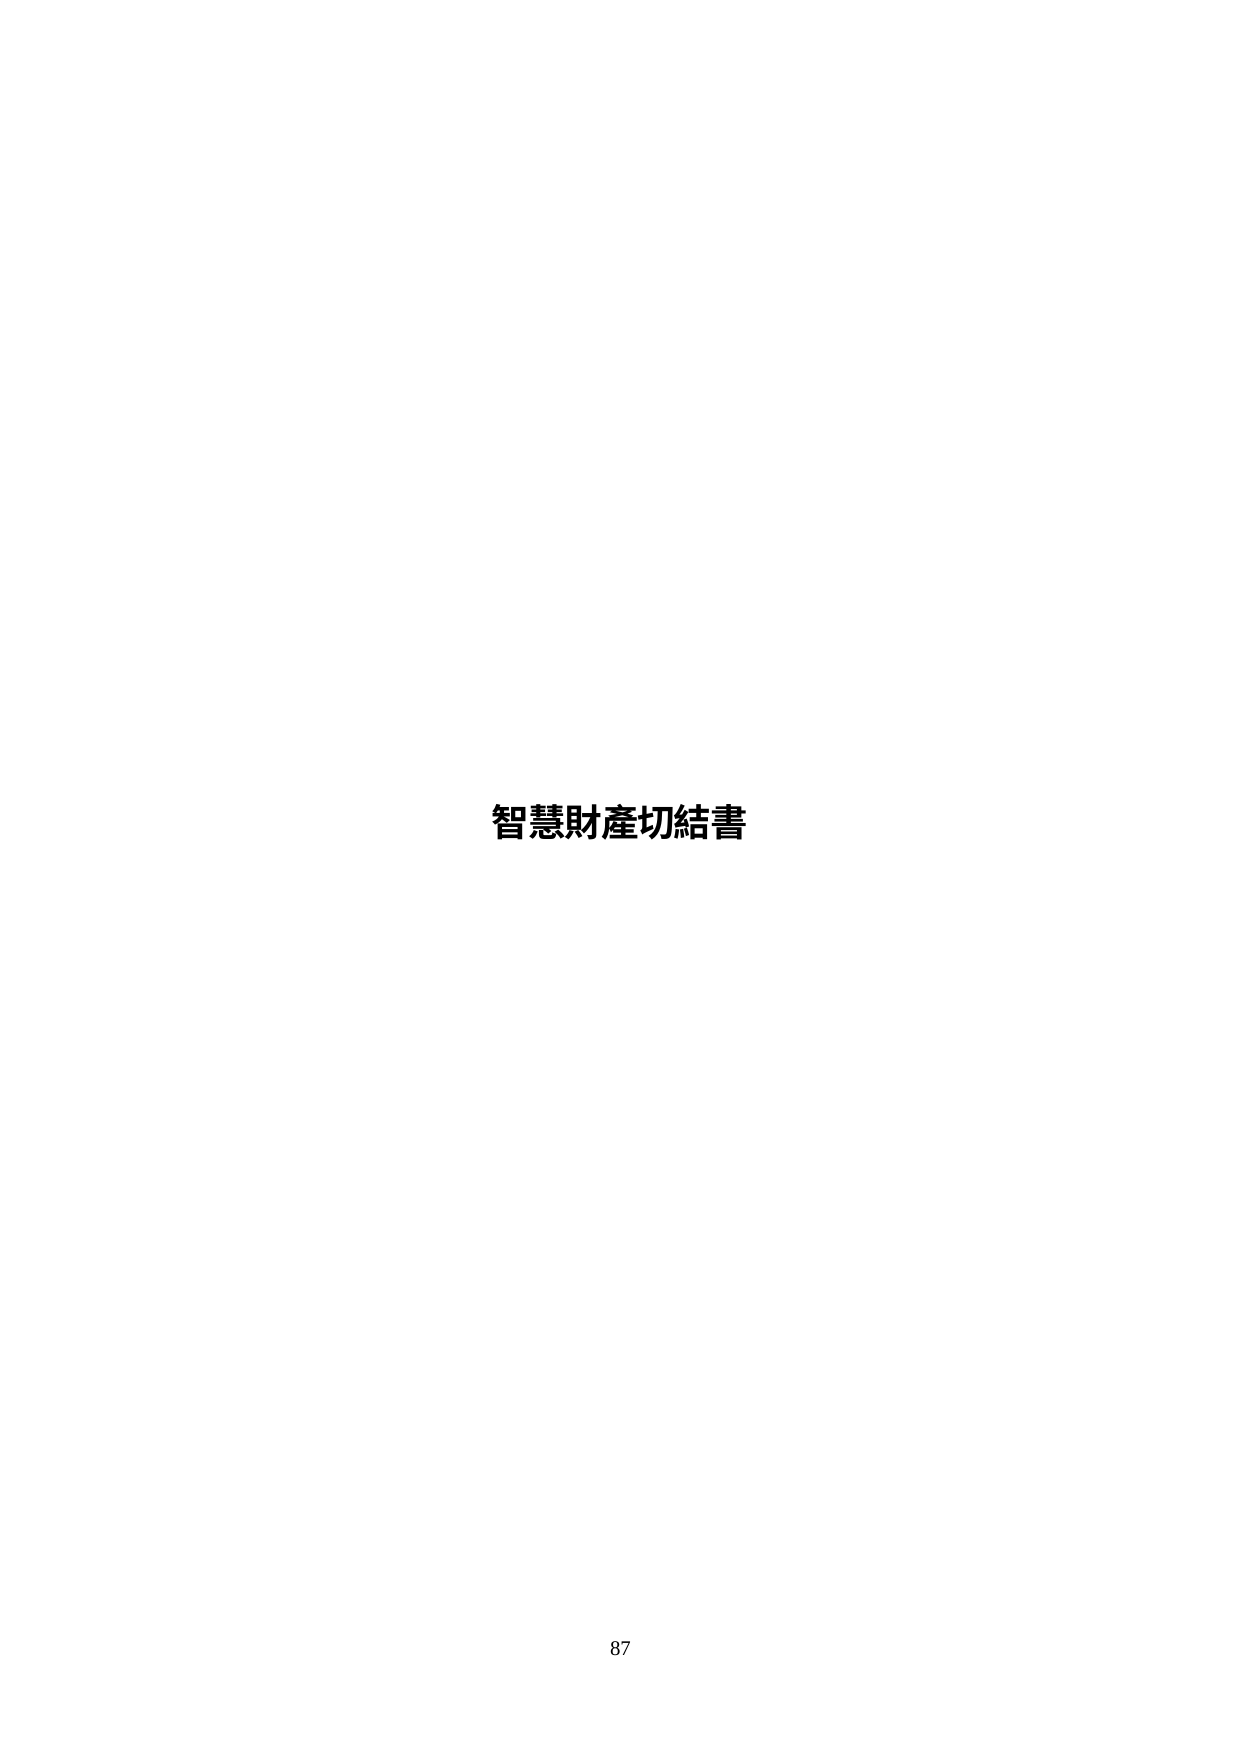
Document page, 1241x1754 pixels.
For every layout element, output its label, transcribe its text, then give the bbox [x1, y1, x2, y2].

text 智慧財產切結書 [118, 793, 1122, 847]
